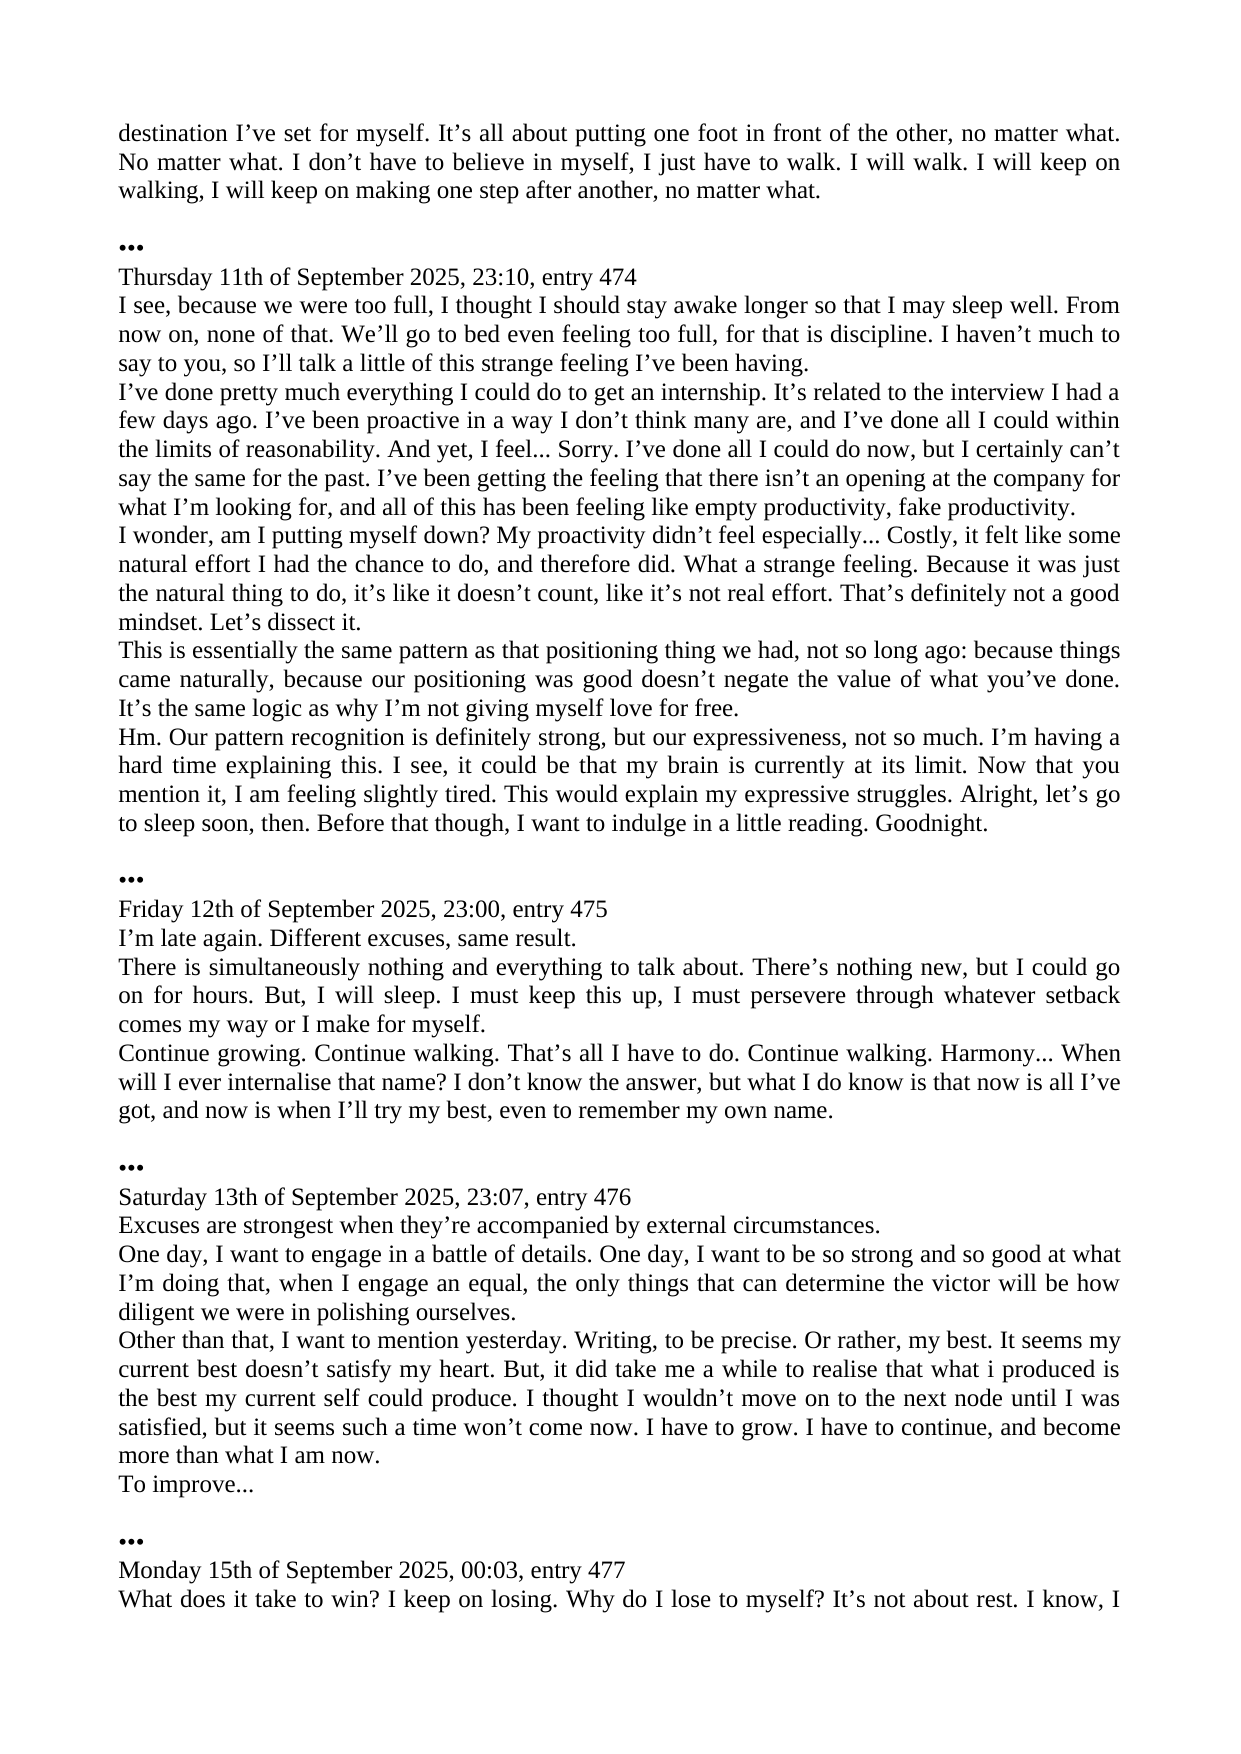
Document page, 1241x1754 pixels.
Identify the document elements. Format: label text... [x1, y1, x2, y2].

text ••• [118, 1527, 1122, 1556]
text ••• [118, 233, 1122, 262]
text Continue growing. Continue walking. That’s all I have to do. Continue walking. Harmony... When will I ever internalise that name? I don’t know the answer, but what I do know is that now is all I’ve got, and now is when I’ll try my best, even to remember my own name. [118, 1038, 1122, 1124]
text I’m late again. Different excuses, same result. [118, 923, 1122, 952]
text Saturday 13th of September 2025, 23:07, entry 476 [118, 1182, 1122, 1211]
text ••• [118, 1153, 1122, 1182]
text Other than that, I want to mention yesterday. Writing, to be precise. Or rather, my best. It seems my current best doesn’t satisfy my heart. But, it did take me a while to realise that what i produced is the best my current self could produce. I thought I wouldn’t move on to the next node until I was satisfied, but it seems such a time won’t come now. I have to grow. I have to continue, and become more than what I am now. [118, 1326, 1122, 1469]
text Monday 15th of September 2025, 00:03, entry 477 [118, 1556, 1122, 1584]
text Hm. Our pattern recognition is definitely strong, but our expressiveness, not so much. I’m having a hard time explaining this. I see, it could be that my brain is currently at its limit. Now that you mention it, I am feeling slightly tired. This would explain my expressive struggles. Alright, let’s go to sleep soon, then. Before that though, I want to indulge in a little reading. Goodnight. [118, 722, 1122, 837]
text Thursday 11th of September 2025, 23:10, entry 474 [118, 262, 1122, 291]
text I wonder, am I putting myself down? My proactivity didn’t feel especially... Costly, it felt like some natural effort I had the chance to do, and therefore did. What a strange feeling. Because it was just the natural thing to do, it’s like it doesn’t count, like it’s not real effort. That’s definitely not a good mindset. Let’s dissect it. [118, 521, 1122, 636]
text Friday 12th of September 2025, 23:00, entry 475 [118, 894, 1122, 923]
text Excuses are strongest when they’re accompanied by external circumstances. [118, 1211, 1122, 1239]
text destination I’ve set for myself. It’s all about putting one foot in front of the other, no matter what. No matter what. I don’t have to believe in myself, I just have to walk. I will walk. I will keep on walking, I will keep on making one step after another, no matter what. [118, 118, 1122, 204]
text I see, because we were too full, I thought I should stay awake longer so that I may sleep well. From now on, none of that. We’ll go to bed even feeling too full, for that is discipline. I haven’t much to say to you, so I’ll talk a little of this strange feeling I’ve been having. [118, 291, 1122, 377]
text This is essentially the same pattern as that positioning thing we had, not so long ago: because things came naturally, because our positioning was good doesn’t negate the value of what you’ve done. It’s the same logic as why I’m not giving myself love for free. [118, 636, 1122, 722]
text There is simultaneously nothing and everything to talk about. There’s nothing new, but I could go on for hours. But, I will sleep. I must keep this up, I must persevere through whatever setback comes my way or I make for myself. [118, 952, 1122, 1038]
text I’ve done pretty much everything I could do to get an internship. It’s related to the interview I had a few days ago. I’ve been proactive in a way I don’t think many are, and I’ve done all I could within the limits of reasonability. And yet, I feel... Sorry. I’ve done all I could do now, but I certainly can’t say the same for the past. I’ve been getting the feeling that there isn’t an opening at the company for what I’m looking for, and all of this has been feeling like empty productivity, fake productivity. [118, 377, 1122, 521]
text ••• [118, 866, 1122, 894]
text What does it take to win? I keep on losing. Why do I lose to myself? It’s not about rest. I know, I [118, 1584, 1122, 1613]
text One day, I want to engage in a battle of details. One day, I want to be so strong and so good at what I’m doing that, when I engage an equal, the only things that can determine the victor will be how diligent we were in polishing ourselves. [118, 1239, 1122, 1326]
text To improve... [118, 1469, 1122, 1498]
